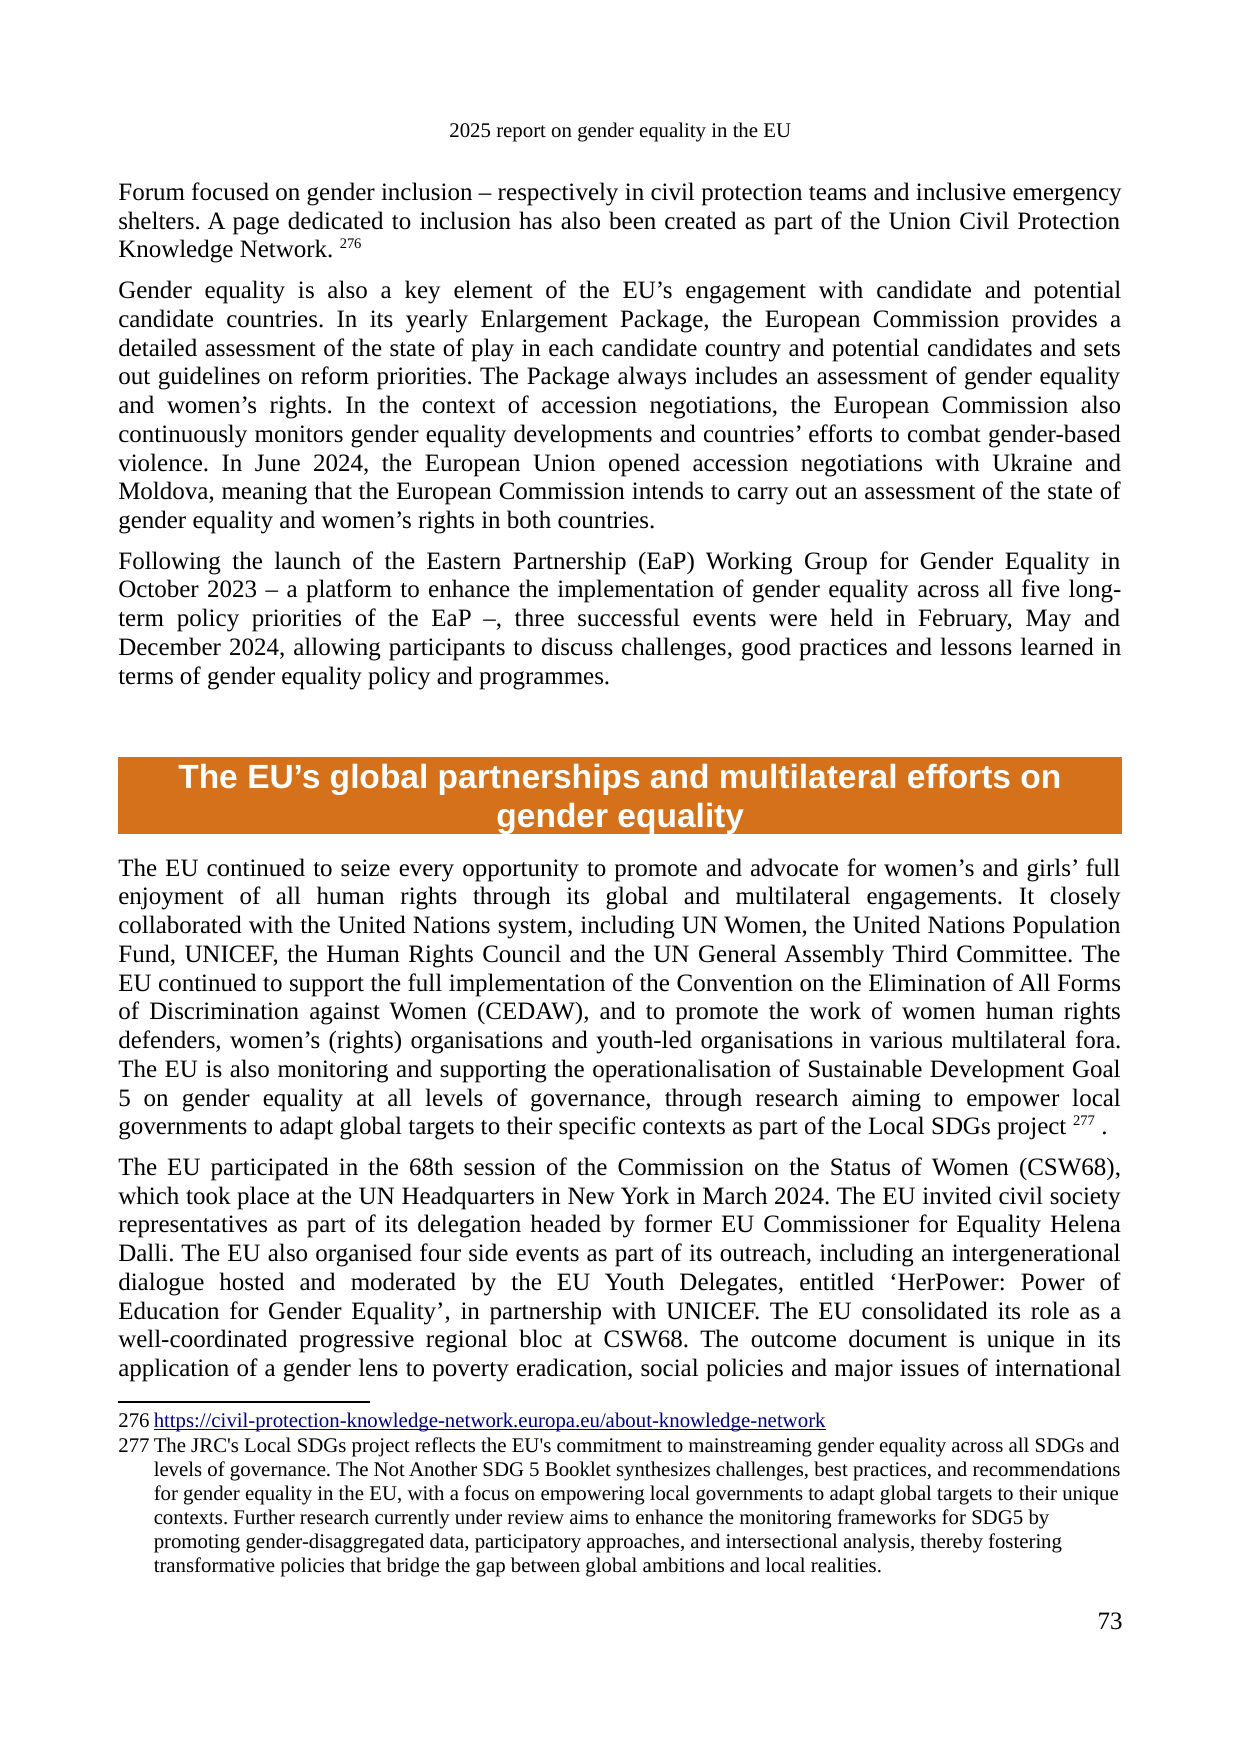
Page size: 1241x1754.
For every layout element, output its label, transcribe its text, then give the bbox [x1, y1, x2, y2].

text https://civil-protection-knowledge-network.europa.eu/about-knowledge-network [118, 1408, 1122, 1432]
text Gender equality is also a key element of the EU’s engagement with candidate and potential candidate countries. In its yearly Enlargement Package, the European Commission provides a detailed assessment of the state of play in each candidate country and potential candidates and sets out guidelines on reform priorities. The Package always includes an assessment of gender equality and women’s rights. In the context of accession negotiations, the European Commission also continuously monitors gender equality developments and countries’ efforts to combat gender-based violence. In June 2024, the European Union opened accession negotiations with Ukraine and Moldova, meaning that the European Commission intends to carry out an assessment of the state of gender equality and women’s rights in both countries. [118, 275, 1122, 534]
text Forum focused on gender inclusion – respectively in civil protection teams and inclusive emergency shelters. A page dedicated to inclusion has also been created as part of the Union Civil Protection Knowledge Network. [118, 177, 1122, 263]
text The EU participated in the 68th session of the Commission on the Status of Women (CSW68), which took place at the UN Headquarters in New York in March 2024. The EU invited civil society representatives as part of its delegation headed by former EU Commissioner for Equality Helena Dalli. The EU also organised four side events as part of its outreach, including an intergenerational dialogue hosted and moderated by the EU Youth Delegates, entitled ‘HerPower: Power of Education for Gender Equality’, in partnership with UNICEF. The EU consolidated its role as a well-coordinated progressive regional bloc at CSW68. The outcome document is unique in its application of a gender lens to poverty eradication, social policies and major issues of international [118, 1152, 1122, 1382]
text The EU continued to seize every opportunity to promote and advocate for women’s and girls’ full enjoyment of all human rights through its global and multilateral engagements. It closely collaborated with the United Nations system, including UN Women, the United Nations Population Fund, UNICEF, the Human Rights Council and the UN General Assembly Third Committee. The EU continued to support the full implementation of the Convention on the Elimination of All Forms of Discrimination against Women (CEDAW), and to promote the work of women human rights defenders, women’s (rights) organisations and youth-led organisations in various multilateral fora. The EU is also monitoring and supporting the operationalisation of Sustainable Development Goal 5 on gender equality at all levels of governance, through research aiming to empower local governments to adapt global targets to their specific contexts as part of the Local SDGs project . [118, 853, 1122, 1140]
text The JRC's Local SDGs project reflects the EU's commitment to mainstreaming gender equality across all SDGs and levels of governance. The Not Another SDG 5 Booklet synthesizes challenges, best practices, and recommendations for gender equality in the EU, with a focus on empowering local governments to adapt global targets to their unique contexts. Further research currently under review aims to enhance the monitoring frameworks for SDG5 by promoting gender-disaggregated data, participatory approaches, and intersectional analysis, thereby fostering transformative policies that bridge the gap between global ambitions and local realities. [118, 1432, 1122, 1577]
subtitle The EU’s global partnerships and multilateral efforts on gender equality [118, 757, 1122, 834]
text Following the launch of the Eastern Partnership (EaP) Working Group for Gender Equality in October 2023 – a platform to enhance the implementation of gender equality across all five long- term policy priorities of the EaP –, three successful events were held in February, May and December 2024, allowing participants to discuss challenges, good practices and lessons learned in terms of gender equality policy and programmes. [118, 546, 1122, 689]
